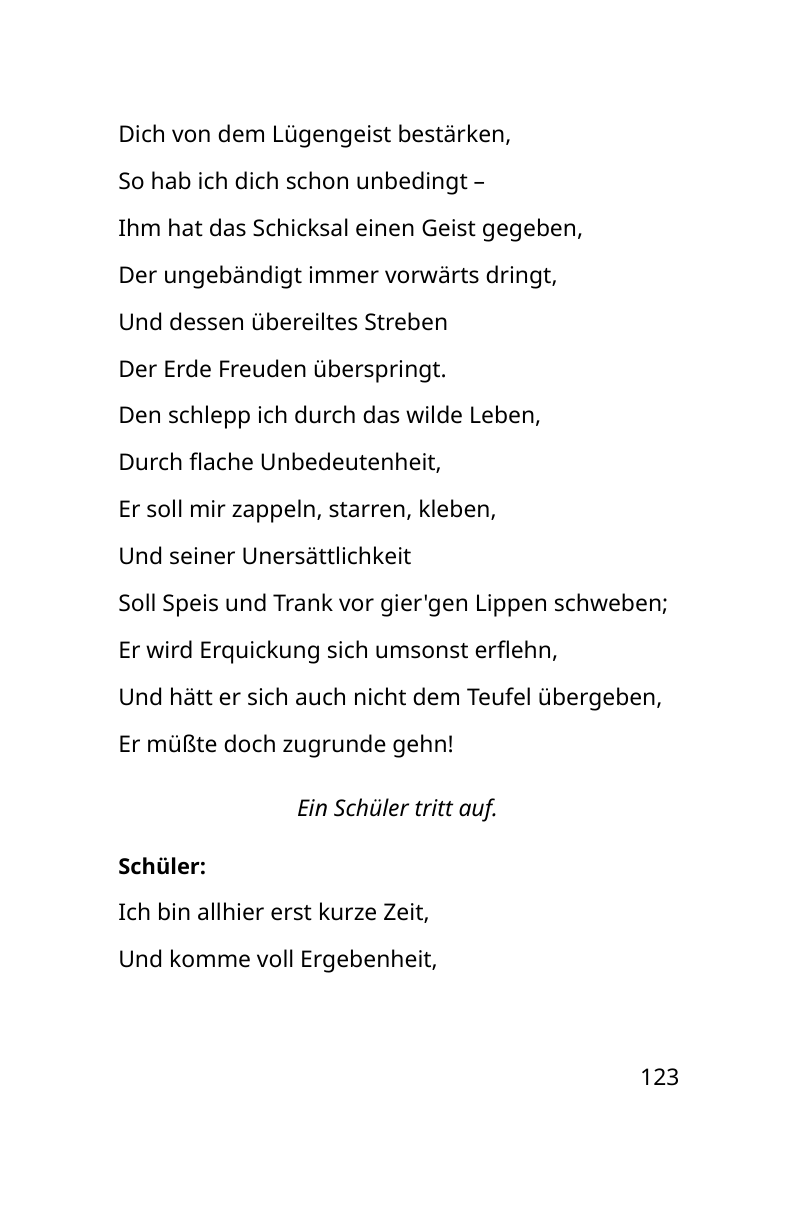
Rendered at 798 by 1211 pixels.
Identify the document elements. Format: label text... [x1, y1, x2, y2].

text Dich von dem Lügengeist bestärken, So hab ich dich schon unbedingt – Ihm hat das Schicksal einen Geist gegeben, Der ungebändigt immer vorwärts dringt, Und dessen übereiltes Streben Der Erde Freuden überspringt. Den schlepp ich durch das wilde Leben, Durch flache Unbedeutenheit, Er soll mir zappeln, starren, kleben, Und seiner Unersättlichkeit Soll Speis und Trank vor gier'gen Lippen schweben; Er wird Erquickung sich umsonst erflehn, Und hätt er sich auch nicht dem Teufel übergeben, Er müßte doch zugrunde gehn! [118, 118, 679, 759]
text Ein Schüler tritt auf. [118, 792, 679, 823]
text Schüler: Ich bin allhier erst kurze Zeit, Und komme voll Ergebenheit, [118, 851, 679, 974]
